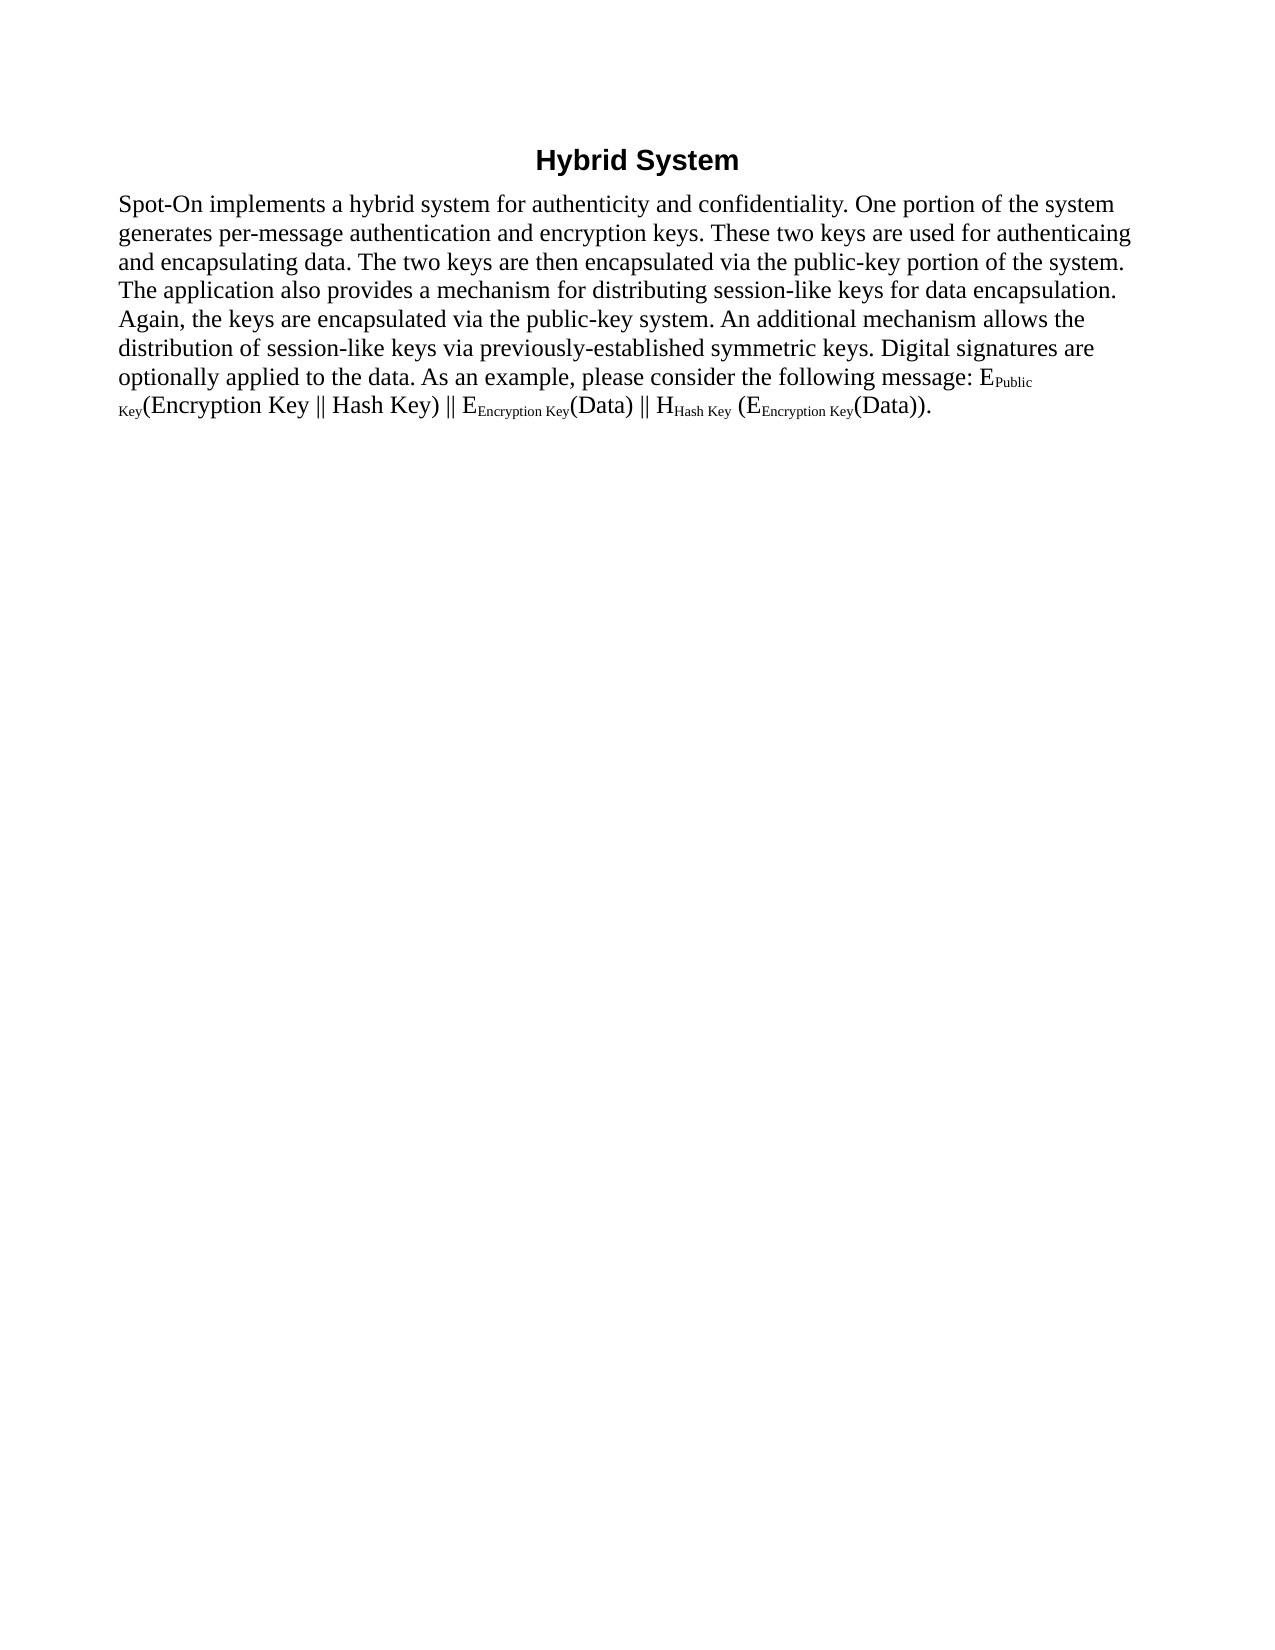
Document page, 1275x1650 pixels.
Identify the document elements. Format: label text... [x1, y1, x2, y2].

subtitle Hybrid System [118, 143, 1157, 177]
text Spot-On implements a hybrid system for authenticity and confidentiality. One portion of the system generates per-message authentication and encryption keys. These two keys are used for authenticaing and encapsulating data. The two keys are then encapsulated via the public-key portion of the system. The application also provides a mechanism for distributing session-like keys for data encapsulation. Again, the keys are encapsulated via the public-key system. An additional mechanism allows the distribution of session-like keys via previously-established symmetric keys. Digital signatures are optionally applied to the data. As an example, please consider the following message: EPublic Key(Encryption Key || Hash Key) || EEncryption Key(Data) || HHash Key (EEncryption Key(Data)). [118, 189, 1157, 419]
